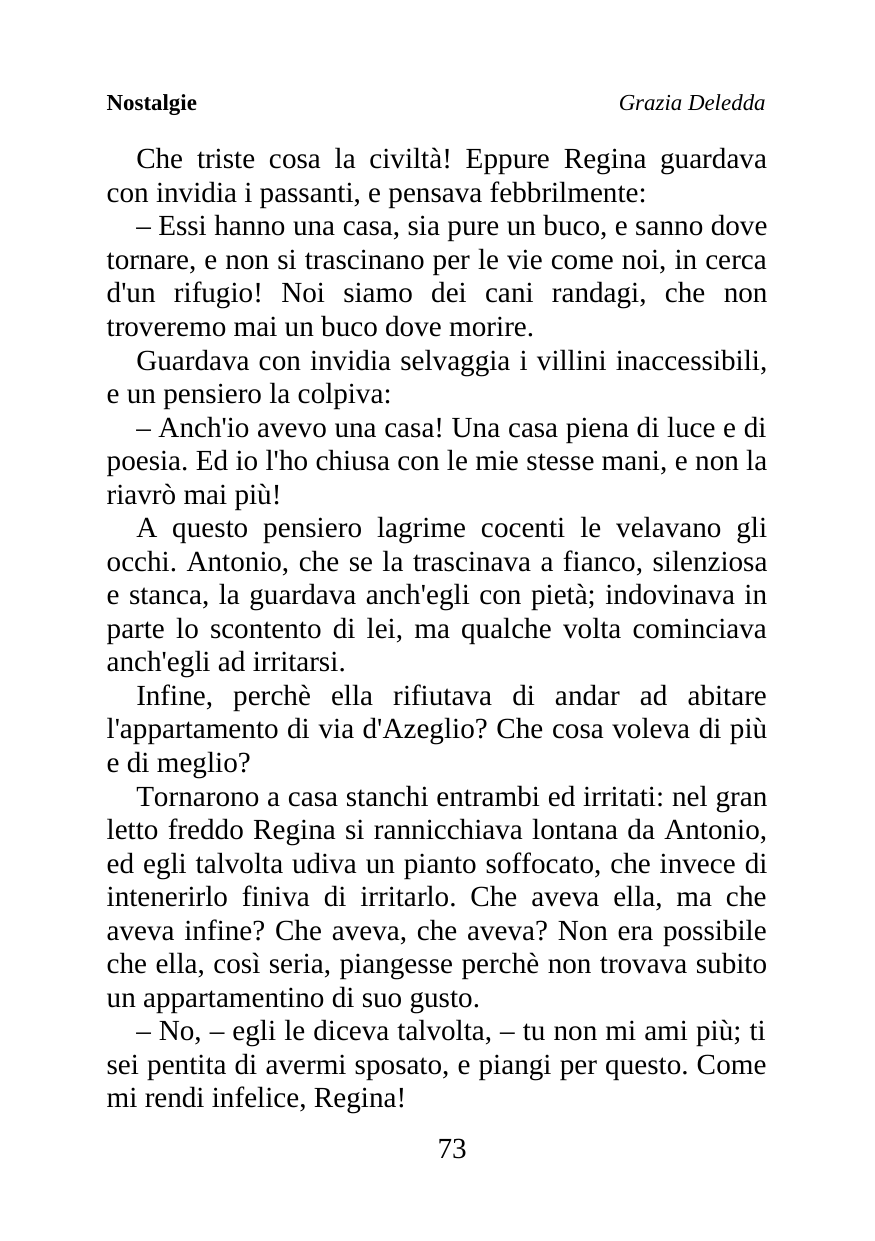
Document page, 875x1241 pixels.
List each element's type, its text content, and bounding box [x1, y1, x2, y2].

text Tornarono a casa stanchi entrambi ed irritati: nel gran letto freddo Regina si rannicchiava lontana da Antonio, ed egli talvolta udiva un pianto soffocato, che invece di intenerirlo finiva di irritarlo. Che aveva ella, ma che aveva infine? Che aveva, che aveva? Non era possibile che ella, così seria, piangesse perchè non trovava subito un appartamentino di suo gusto. [106, 779, 768, 1013]
text Guardava con invidia selvaggia i villini inaccessibili, e un pensiero la colpiva: [106, 343, 768, 410]
text – Essi hanno una casa, sia pure un buco, e sanno dove tornare, e non si trascinano per le vie come noi, in cerca d'un rifugio! Noi siamo dei cani randagi, che non troveremo mai un buco dove morire. [106, 208, 768, 343]
text Infine, perchè ella rifiutava di andar ad abitare l'appartamento di via d'Azeglio? Che cosa voleva di più e di meglio? [106, 678, 768, 779]
text Che triste cosa la civiltà! Eppure Regina guardava con invidia i passanti, e pensava febbrilmente: [106, 141, 768, 208]
text A questo pensiero lagrime cocenti le velavano gli occhi. Antonio, che se la trascinava a fianco, silenziosa e stanca, la guardava anch'egli con pietà; indovinava in parte lo scontento di lei, ma qualche volta cominciava anch'egli ad irritarsi. [106, 510, 768, 678]
text – No, – egli le diceva talvolta, – tu non mi ami più; ti sei pentita di avermi sposato, e piangi per questo. Come mi rendi infelice, Regina! [106, 1013, 768, 1114]
text – Anch'io avevo una casa! Una casa piena di luce e di poesia. Ed io l'ho chiusa con le mie stesse mani, e non la riavrò mai più! [106, 410, 768, 510]
